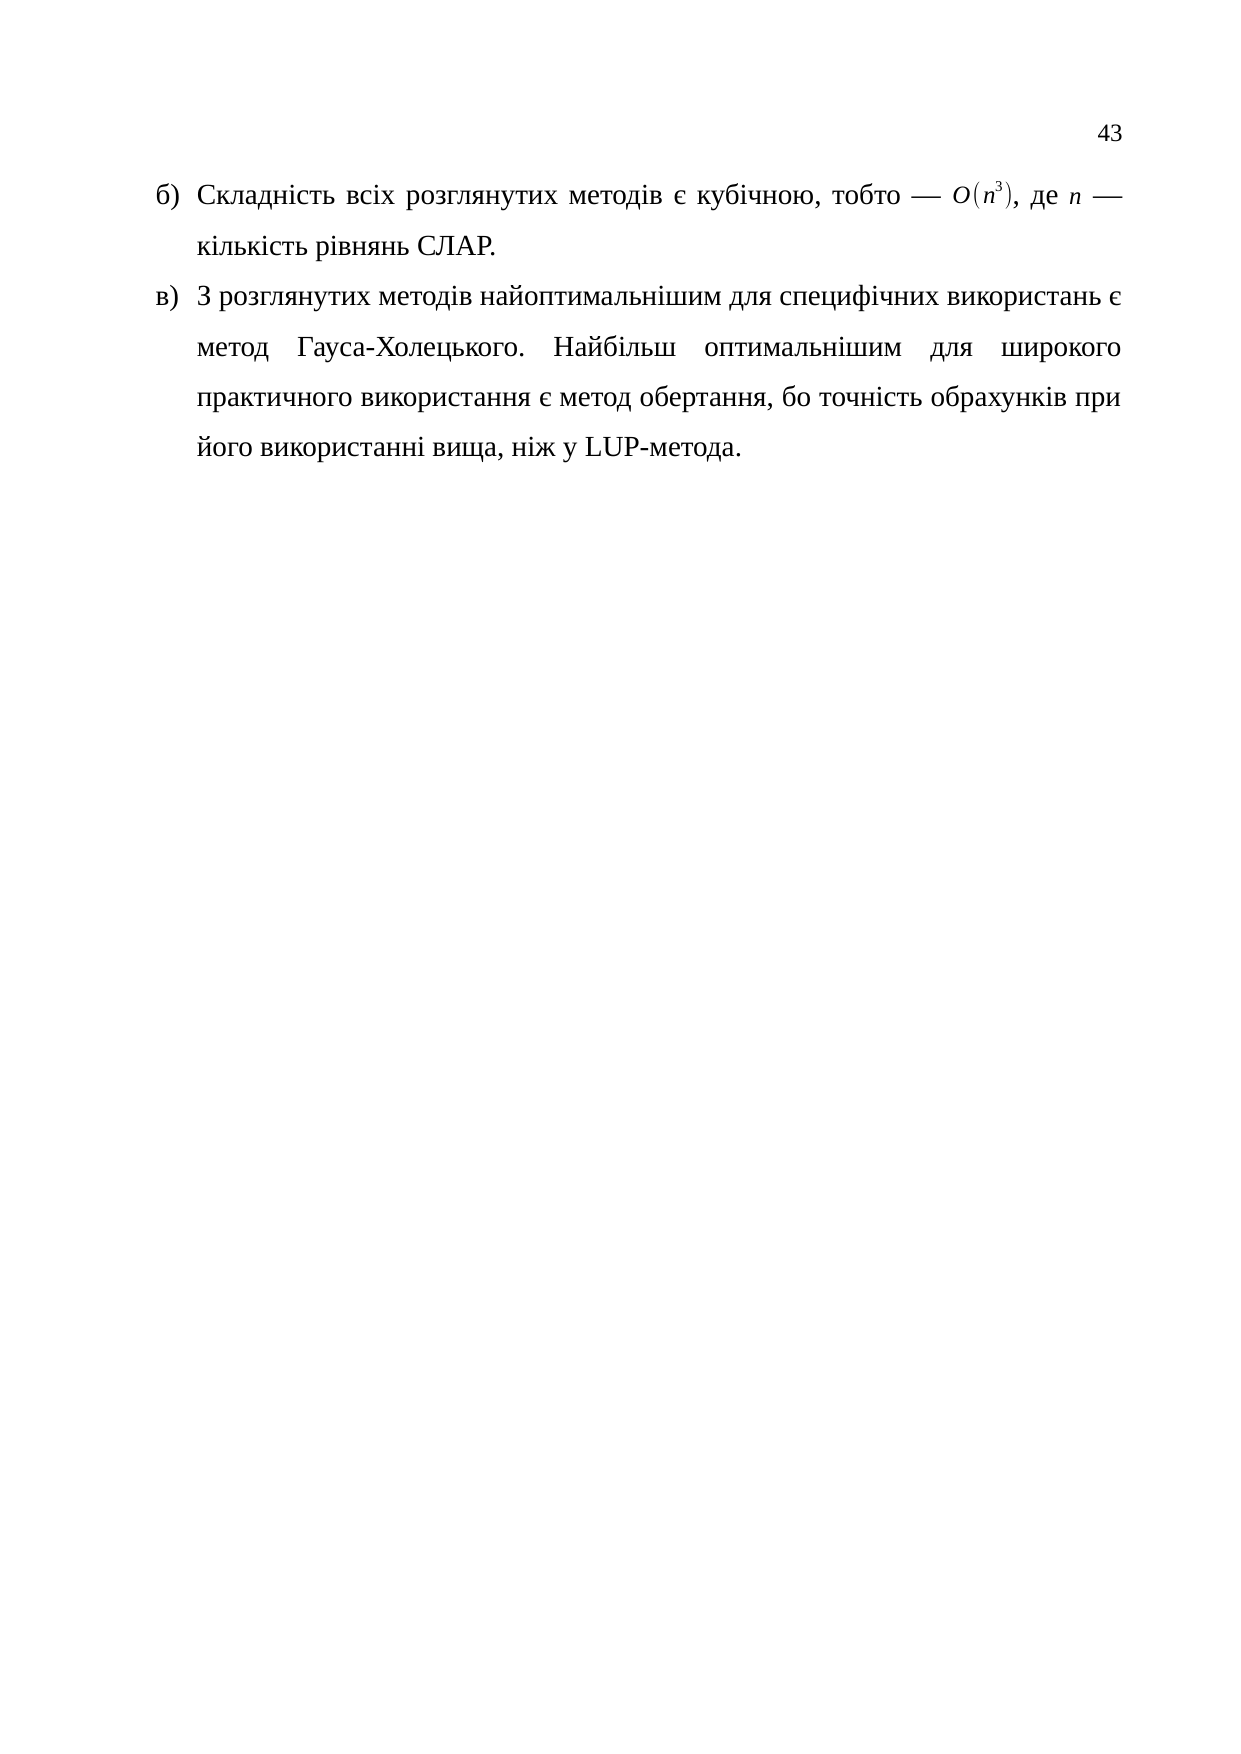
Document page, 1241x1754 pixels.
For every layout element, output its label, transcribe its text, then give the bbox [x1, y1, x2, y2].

list Складність всіх розглянутих методів є кубічною, тобто — , де — кількість рівнянь СЛАР. [155, 177, 1122, 262]
list З розглянутих методів найоптимальнішим для специфічних використань є метод Гауса-Холецького. Найбільш оптимальнішим для широкого практичного використання є метод обертання, бо точність обрахунків при його використанні вища, ніж у LUP-метода. [155, 278, 1122, 463]
